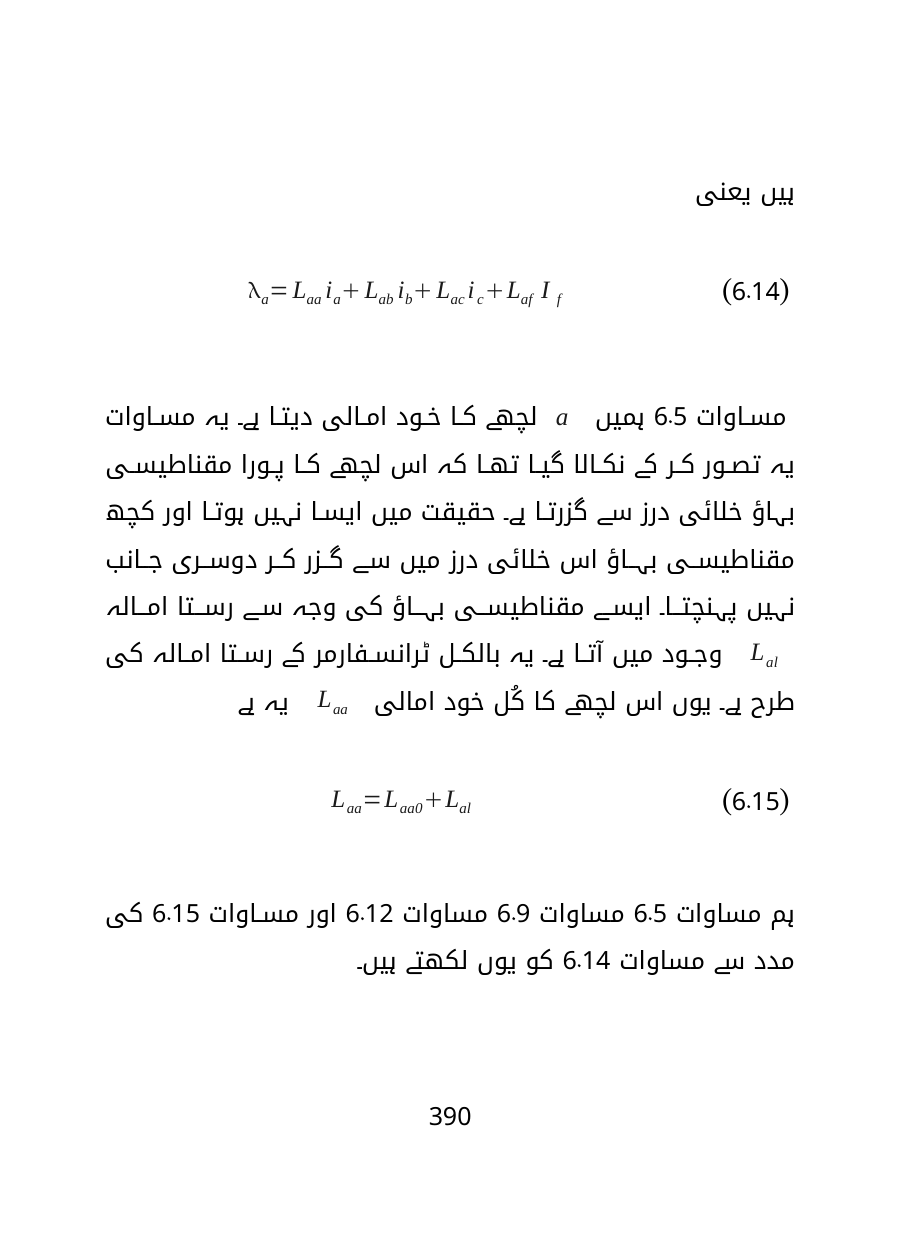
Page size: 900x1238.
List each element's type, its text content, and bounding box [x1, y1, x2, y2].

text ہم مساوات 6.5 مساوات 6.9 مساوات 6.12 اور مساوات 6.15 کی مدد سے مساوات 6.14 کو یوں لکھتے ہیں۔ [105, 890, 795, 985]
table_header [105, 262, 694, 334]
table_header (6.14) [694, 262, 795, 334]
table_header [105, 772, 688, 843]
text مساوات 6.5 ہمیں لچھے کا خود امالی دیتا ہے۔ یہ مساوات یہ تصور کر کے نکالا گیا تھا کہ اس لچھے کا پورا مقناطیسی بہاؤ خلائی درز سے گزرتا ہے۔ حقیقت میں ایسا نہیں ہوتا اور کچھ مقناطیسی بہاؤ اس خلائی درز میں سے گزر کر دوسری جانب نہیں پہنچتا۔ ایسے مقناطیسی بہاؤ کی وجہ سے رستا امالہ وجود میں آتا ہے۔ یہ بالکل ٹرانسفارمر کے رستا امالہ کی طرح ہے۔ یوں اس لچھے کا کُل خود امالی یہ ہے [105, 394, 795, 726]
text ہیں یعنی [105, 168, 795, 216]
table_header (6.15) [688, 772, 795, 843]
